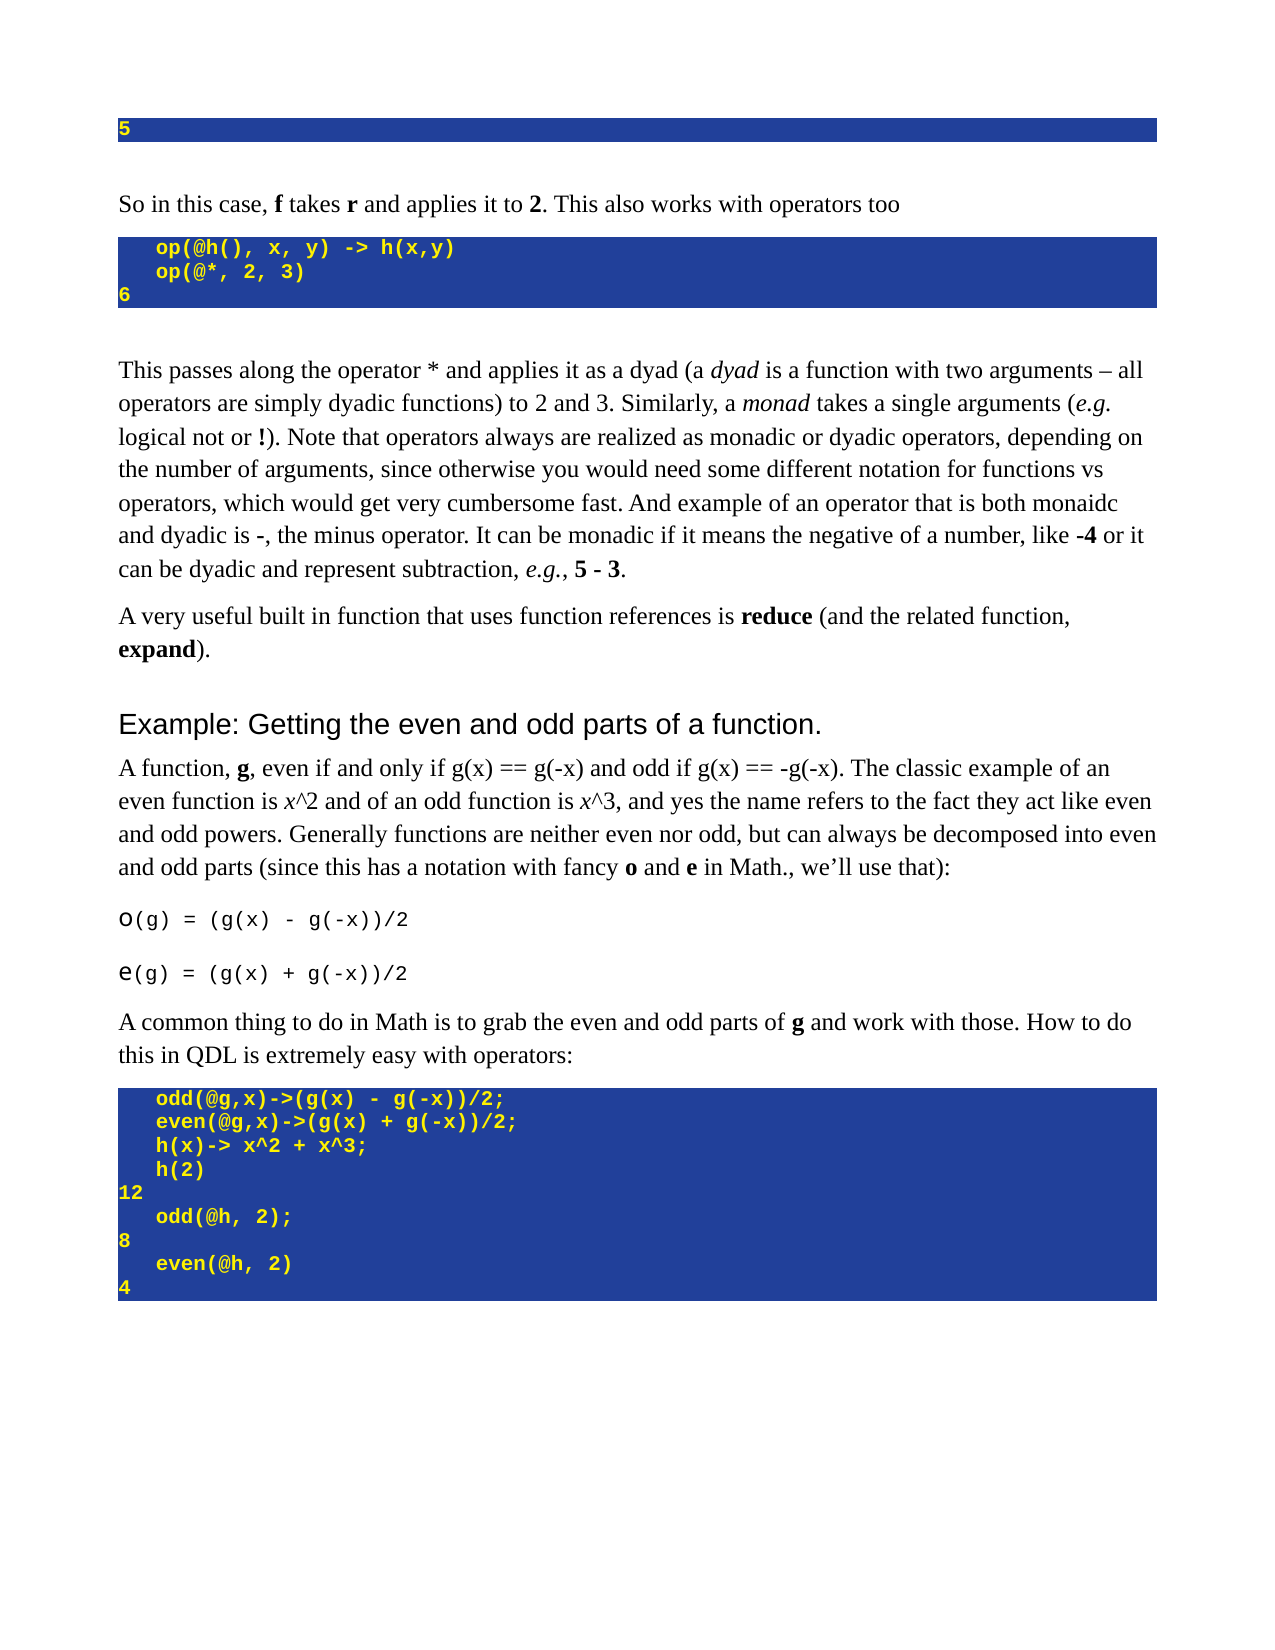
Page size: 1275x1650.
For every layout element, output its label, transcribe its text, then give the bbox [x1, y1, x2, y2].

text 8 [118, 1229, 1157, 1253]
text e(g) = (g(x) + g(-x))/2 [118, 953, 1157, 987]
text o(g) = (g(x) - g(-x))/2 [118, 899, 1157, 934]
text odd(@g,x)->(g(x) - g(-x))/2; [118, 1088, 1157, 1111]
text This passes along the operator * and applies it as a dyad (a dyad is a function with two arguments – all operators are simply dyadic functions) to 2 and 3. Similarly, a monad takes a single arguments (e.g. logical not or !). Note that operators always are realized as monadic or dyadic operators, depending on the number of arguments, since otherwise you would need some different notation for functions vs operators, which would get very cumbersome fast. And example of an operator that is both monaidc and dyadic is -, the minus operator. It can be monadic if it means the negative of a number, like -4 or it can be dyadic and represent subtraction, e.g., 5 - 3. [118, 356, 1157, 582]
text 6 [118, 284, 1157, 308]
text A common thing to do in Math is to grab the even and odd parts of g and work with those. How to do this in QDL is extremely easy with operators: [118, 1007, 1157, 1069]
text h(x)-> x^2 + x^3; [118, 1135, 1157, 1159]
text odd(@h, 2); [118, 1206, 1157, 1229]
text So in this case, f takes r and applies it to 2. This also works with operators too [118, 189, 1157, 218]
text h(2) [118, 1159, 1157, 1182]
text op(@*, 2, 3) [118, 261, 1157, 284]
text op(@h(), x, y) -> h(x,y) [118, 237, 1157, 261]
text 4 [118, 1277, 1157, 1301]
text 12 [118, 1182, 1157, 1206]
subtitle Example: Getting the even and odd parts of a function. [118, 707, 1157, 740]
text even(@h, 2) [118, 1253, 1157, 1277]
text even(@g,x)->(g(x) + g(-x))/2; [118, 1111, 1157, 1135]
text A very useful built in function that uses function references is reduce (and the related function, expand). [118, 601, 1157, 663]
text A function, g, even if and only if g(x) == g(-x) and odd if g(x) == -g(-x). The classic example of an even function is x^2 and of an odd function is x^3, and yes the name refers to the fact they act like even and odd powers. Generally functions are neither even nor odd, but can always be decomposed into even and odd parts (since this has a notation with fancy o and e in Math., we’ll use that): [118, 753, 1157, 881]
text 5 [118, 118, 1157, 142]
